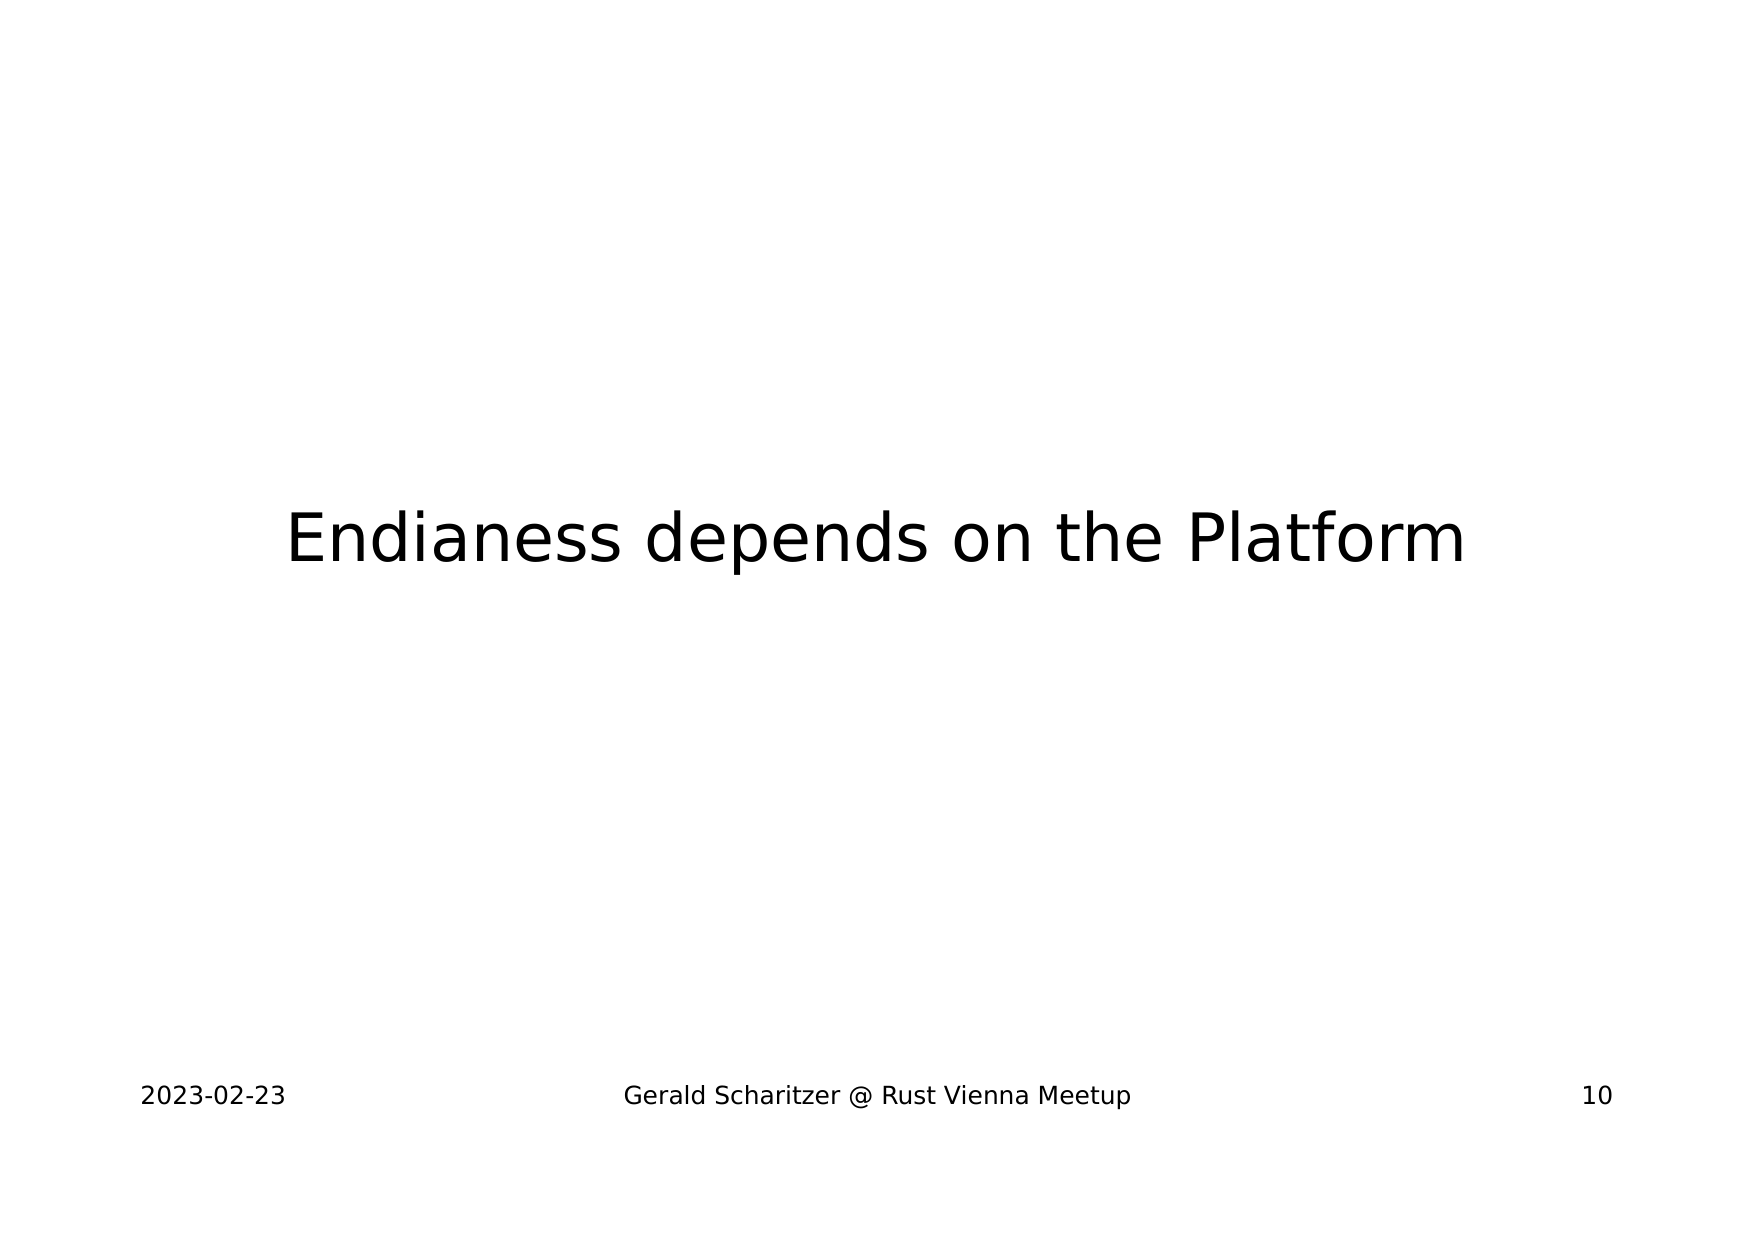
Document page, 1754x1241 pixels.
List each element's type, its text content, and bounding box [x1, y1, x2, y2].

subtitle Endianess depends on the Platform [140, 103, 1614, 973]
